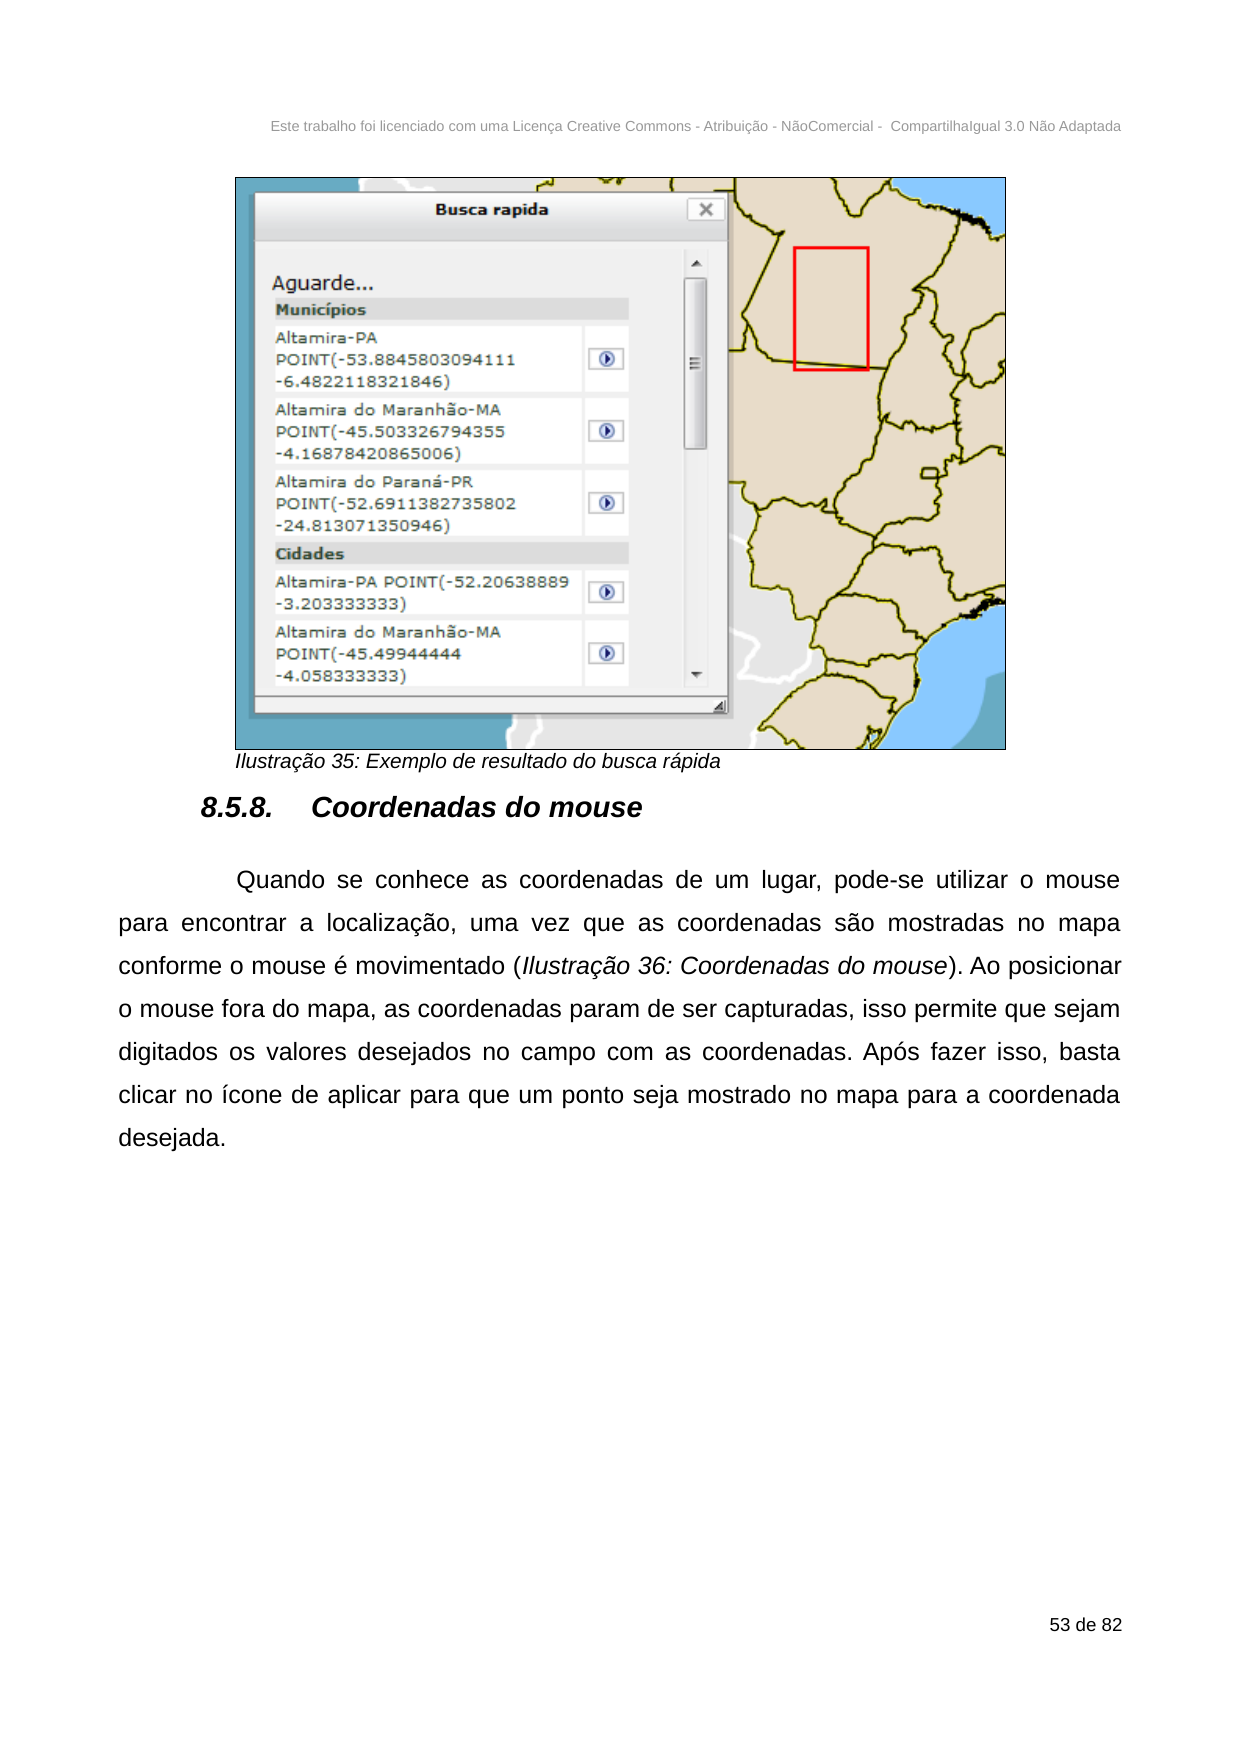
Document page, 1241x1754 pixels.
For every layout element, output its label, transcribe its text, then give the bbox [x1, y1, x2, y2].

text Ilustração 35: Exemplo de resultado do busca rápida [235, 750, 1005, 773]
text Quando se conhece as coordenadas de um lugar, pode-se utilizar o mouse para encontrar a localização, uma vez que as coordenadas são mostradas no mapa conforme o mouse é movimentado (Ilustração 36: Coordenadas do mouse). Ao posicionar o mouse fora do mapa, as coordenadas param de ser capturadas, isso permite que sejam digitados os valores desejados no campo com as coordenadas. Após fazer isso, basta clicar no ícone de aplicar para que um ponto seja mostrado no mapa para a coordenada desejada. [118, 865, 1122, 1152]
subtitle Coordenadas do mouse [163, 164, 1122, 823]
picture [236, 178, 1005, 749]
